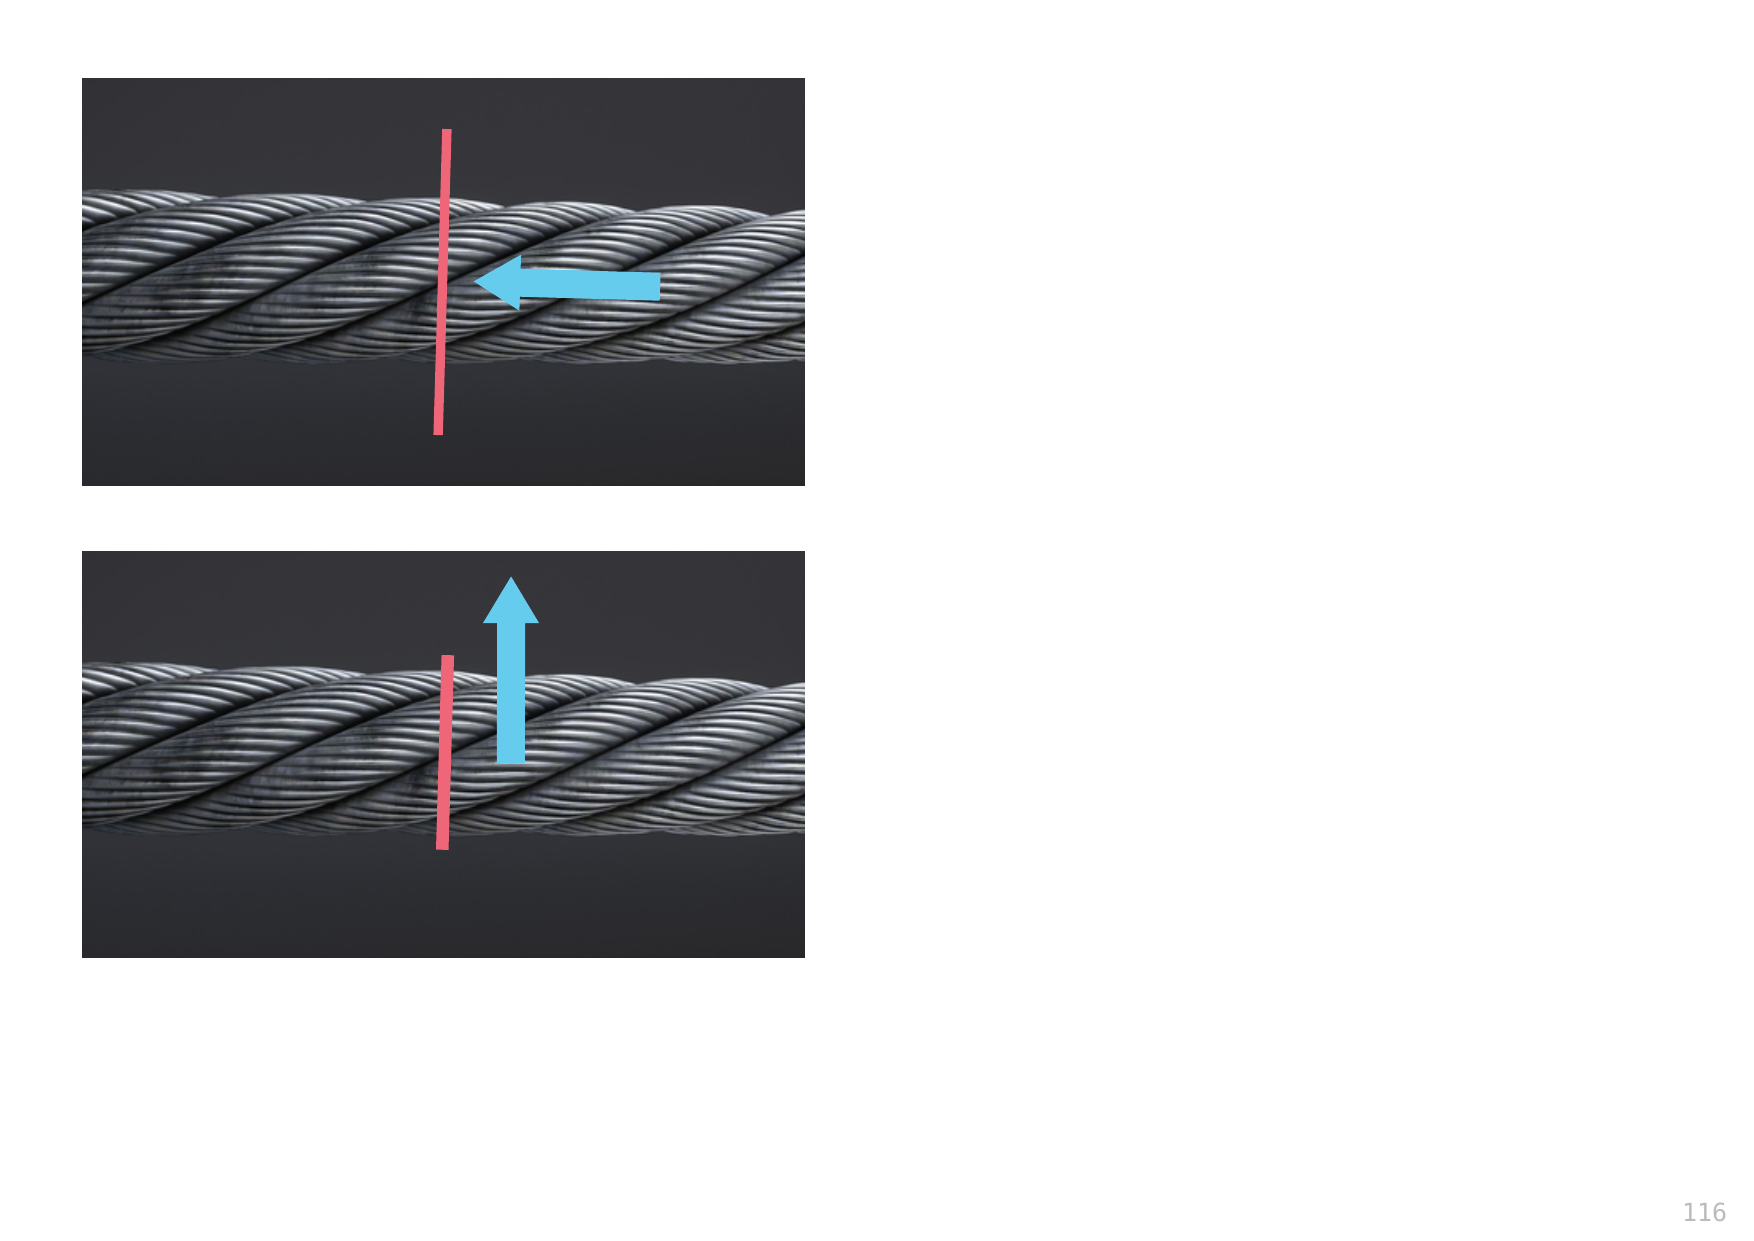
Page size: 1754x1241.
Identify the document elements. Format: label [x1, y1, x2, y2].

text_box [483, 576, 540, 763]
picture [82, 78, 805, 486]
text_box [473, 254, 661, 311]
picture [82, 551, 805, 958]
